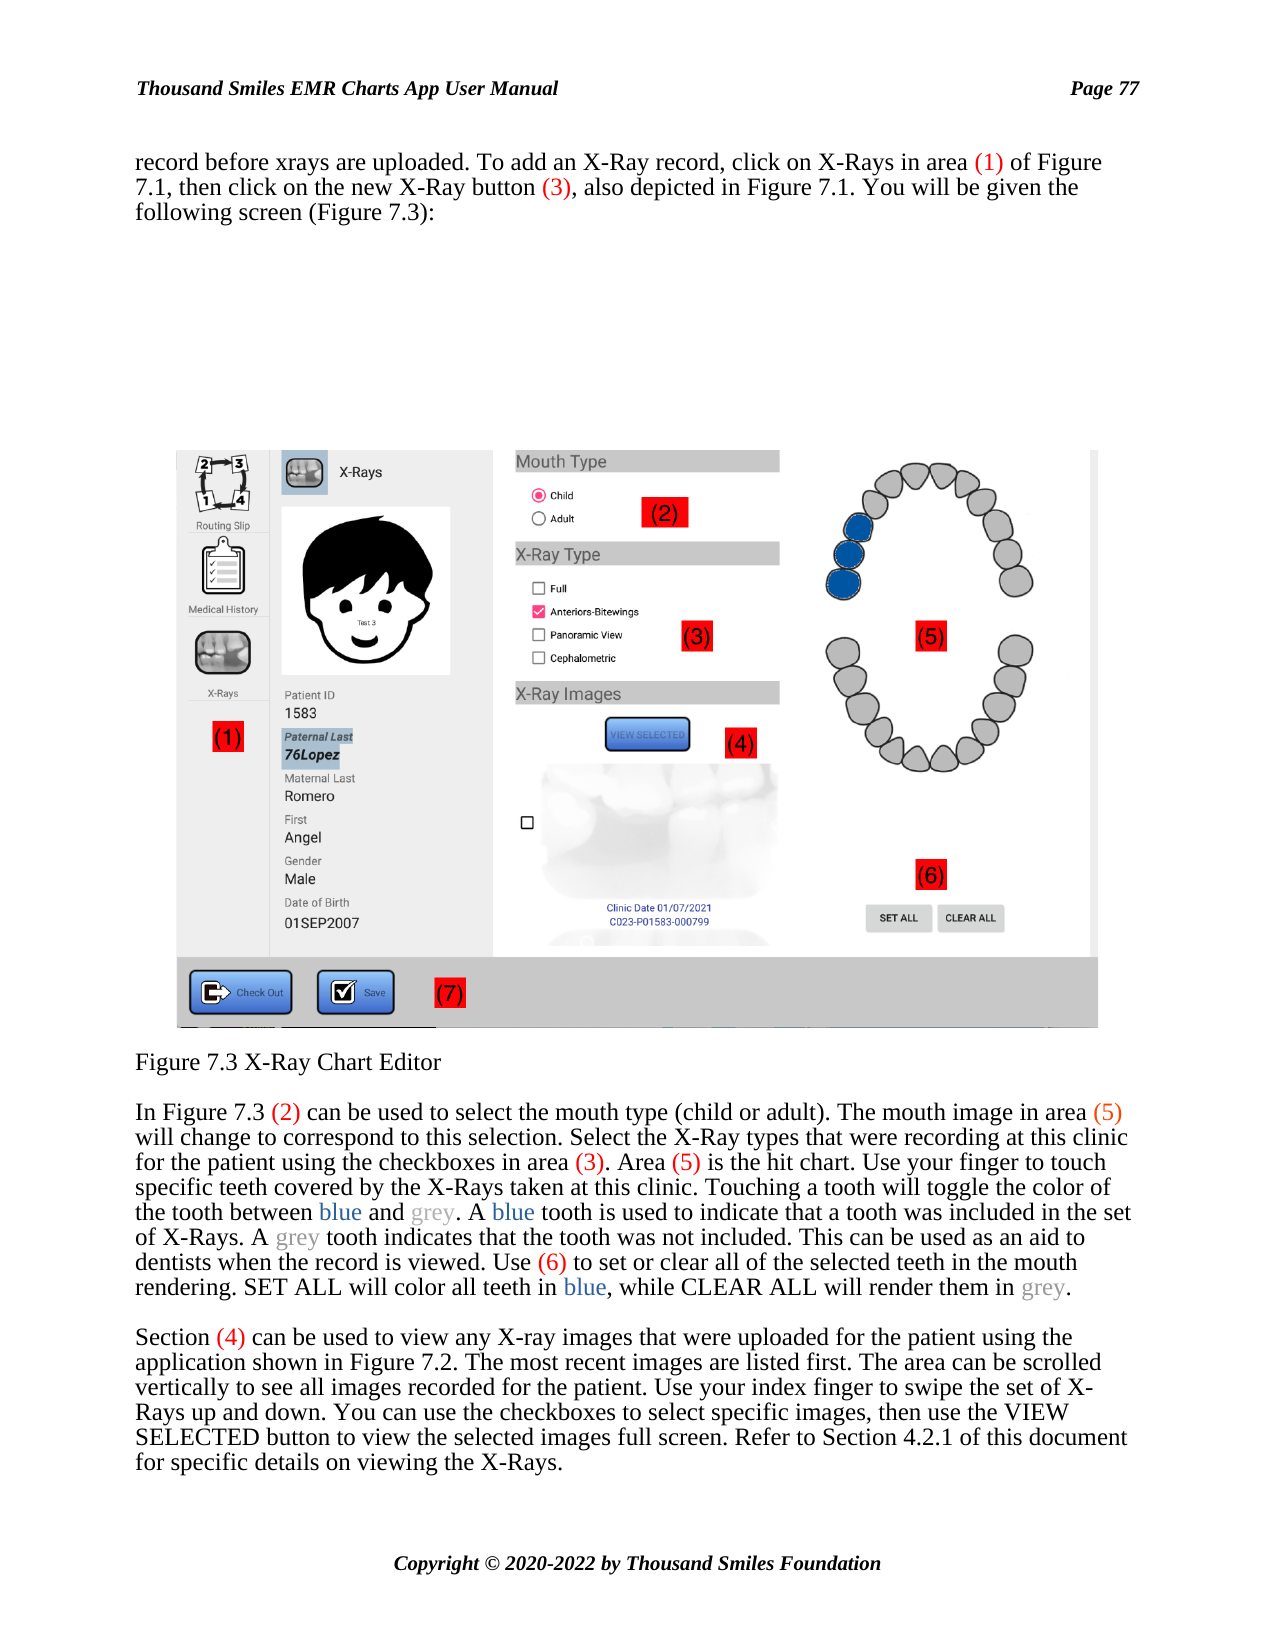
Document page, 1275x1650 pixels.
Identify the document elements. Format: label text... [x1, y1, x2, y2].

text Section (4) can be used to view any X-ray images that were uploaded for the patient using the application shown in Figure 7.2. The most recent images are listed first. The area can be scrolled vertically to see all images recorded for the patient. Use your index finger to swipe the set of X-Rays up and down. You can use the checkboxes to select specific images, then use the VIEW SELECTED button to view the selected images full screen. Refer to Section 4.2.1 of this document for specific details on viewing the X-Rays. [135, 1325, 1140, 1475]
text Figure 7.3 X-Ray Chart Editor [135, 1050, 1140, 1075]
text In Figure 7.3 (2) can be used to select the mouth type (child or adult). The mouth image in area (5) will change to correspond to this selection. Select the X-Ray types that were recording at this clinic for the patient using the checkboxes in area (3). Area (5) is the hit chart. Use your finger to touch specific teeth covered by the X-Rays taken at this clinic. Touching a tooth will toggle the color of the tooth between blue and grey. A blue tooth is used to indicate that a tooth was included in the set of X-Rays. A grey tooth indicates that the tooth was not included. This can be used as an aid to dentists when the record is viewed. Use (6) to set or clear all of the selected teeth in the mouth rendering. SET ALL will color all teeth in blue, while CLEAR ALL will render them in grey. [135, 1100, 1140, 1300]
text record before xrays are uploaded. To add an X-Ray record, click on X-Rays in area (1) of Figure 7.1, then click on the new X-Ray button (3), also depicted in Figure 7.1. You will be given the following screen (Figure 7.3): [135, 150, 1140, 225]
picture [176, 450, 1099, 1028]
